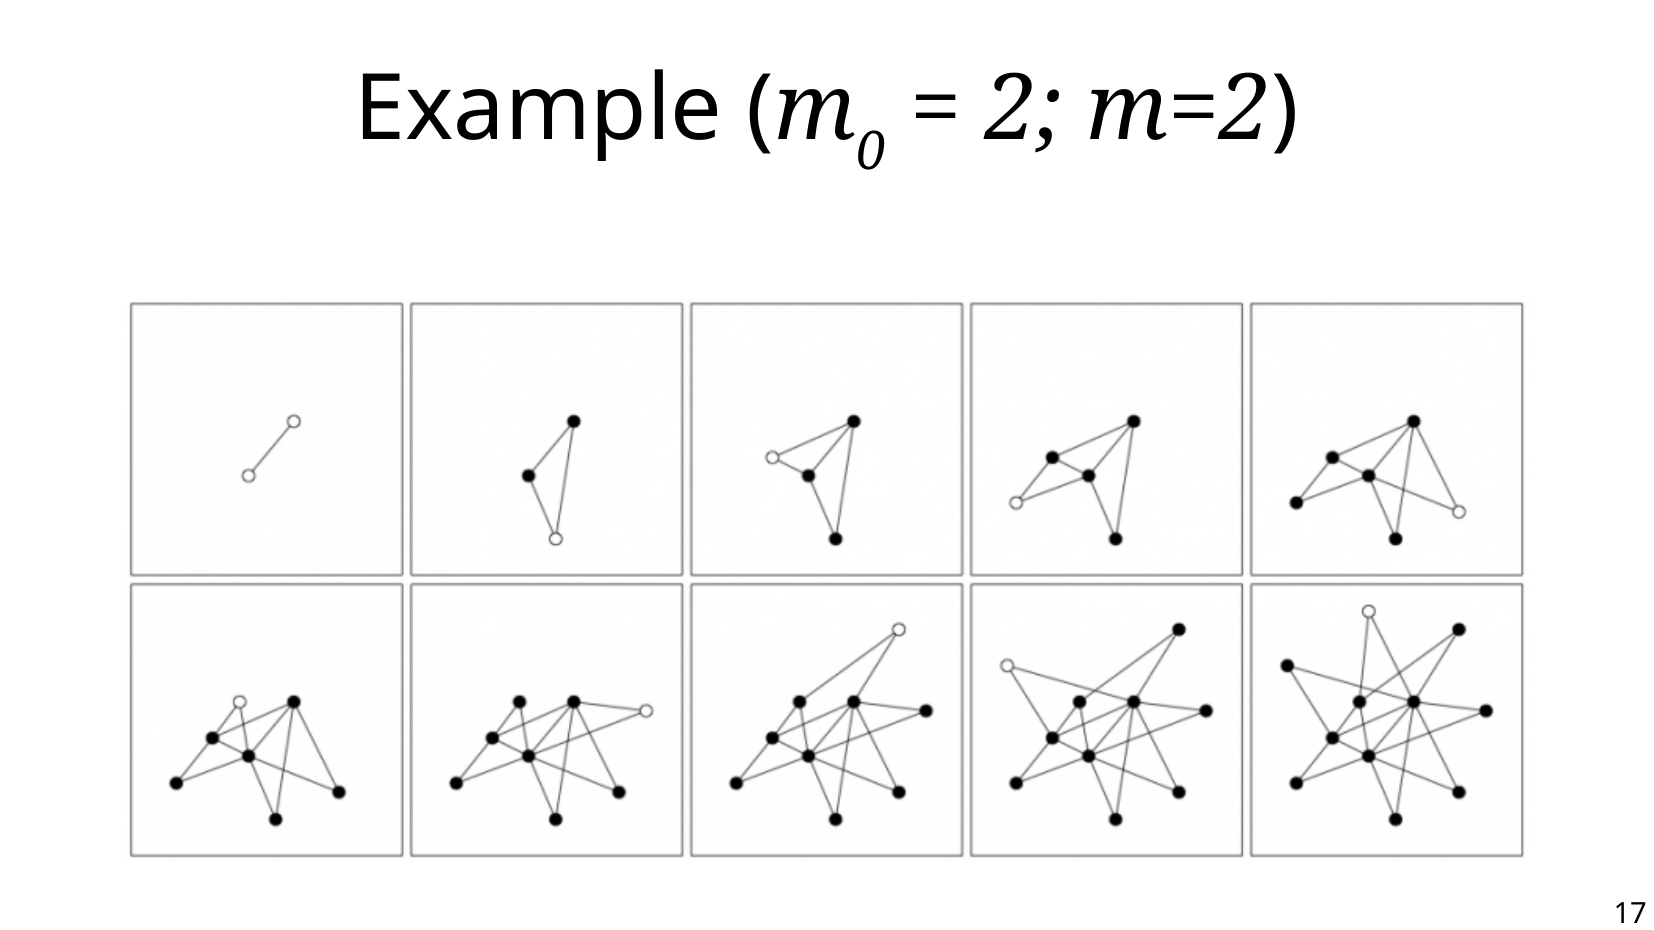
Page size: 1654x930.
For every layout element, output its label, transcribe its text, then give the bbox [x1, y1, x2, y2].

title Example (m0 = 2; m=2) [82, 1, 1571, 225]
picture [124, 298, 1531, 862]
